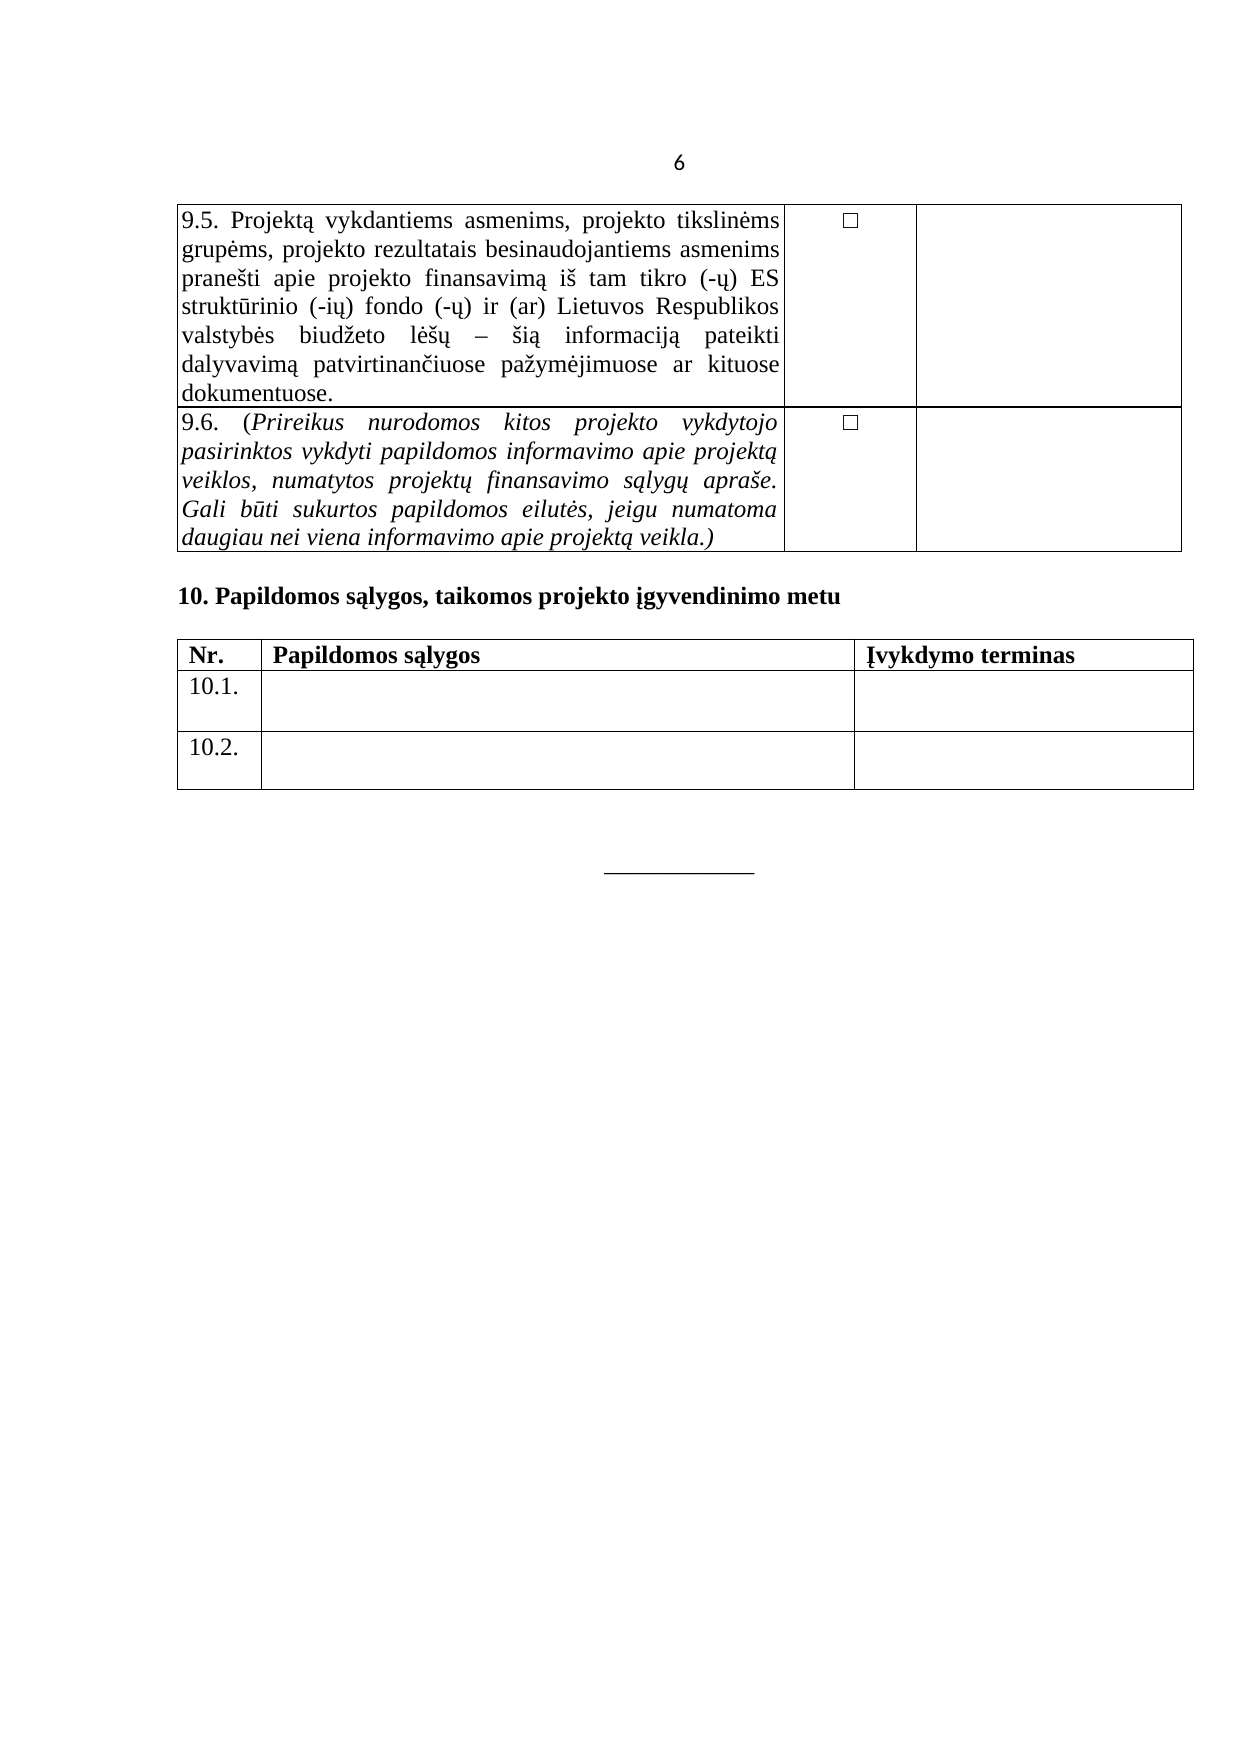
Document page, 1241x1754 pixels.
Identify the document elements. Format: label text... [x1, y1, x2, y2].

table_header Papildomos sąlygos [262, 640, 854, 670]
table_header Įvykdymo terminas [855, 640, 1193, 670]
table_cell 9.6. (Prireikus nurodomos kitos projekto vykdytojo pasirinktos vykdyti papildomos informavimo apie projektą veiklos, numatytos projektų finansavimo sąlygų apraše. Gali būti sukurtos papildomos eilutės, jeigu numatoma daugiau nei viena informavimo apie projektą veikla.) [178, 408, 784, 551]
table_cell □ [785, 205, 916, 406]
table_cell [917, 408, 1181, 551]
table_cell 9.5. Projektą vykdantiems asmenims, projekto tikslinėms grupėms, projekto rezultatais besinaudojantiems asmenims pranešti apie projekto finansavimą iš tam tikro (-ų) ES struktūrinio (-ių) fondo (-ų) ir (ar) Lietuvos Respublikos valstybės biudžeto lėšų – šią informaciją pateikti dalyvavimą patvirtinančiuose pažymėjimuose ar kituose dokumentuose. [178, 205, 784, 406]
table_cell 10.1. [178, 671, 261, 731]
table_cell [262, 732, 854, 789]
text 10. Papildomos sąlygos, taikomos projekto įgyvendinimo metu [177, 581, 1181, 610]
table_cell 10.2. [178, 732, 261, 789]
table_cell [855, 671, 1193, 731]
text ____________ [177, 848, 1181, 877]
table_header Nr. [178, 640, 261, 670]
table_cell [917, 205, 1181, 406]
table_cell [262, 671, 854, 731]
table_cell [855, 732, 1193, 789]
table_cell □ [785, 408, 916, 551]
